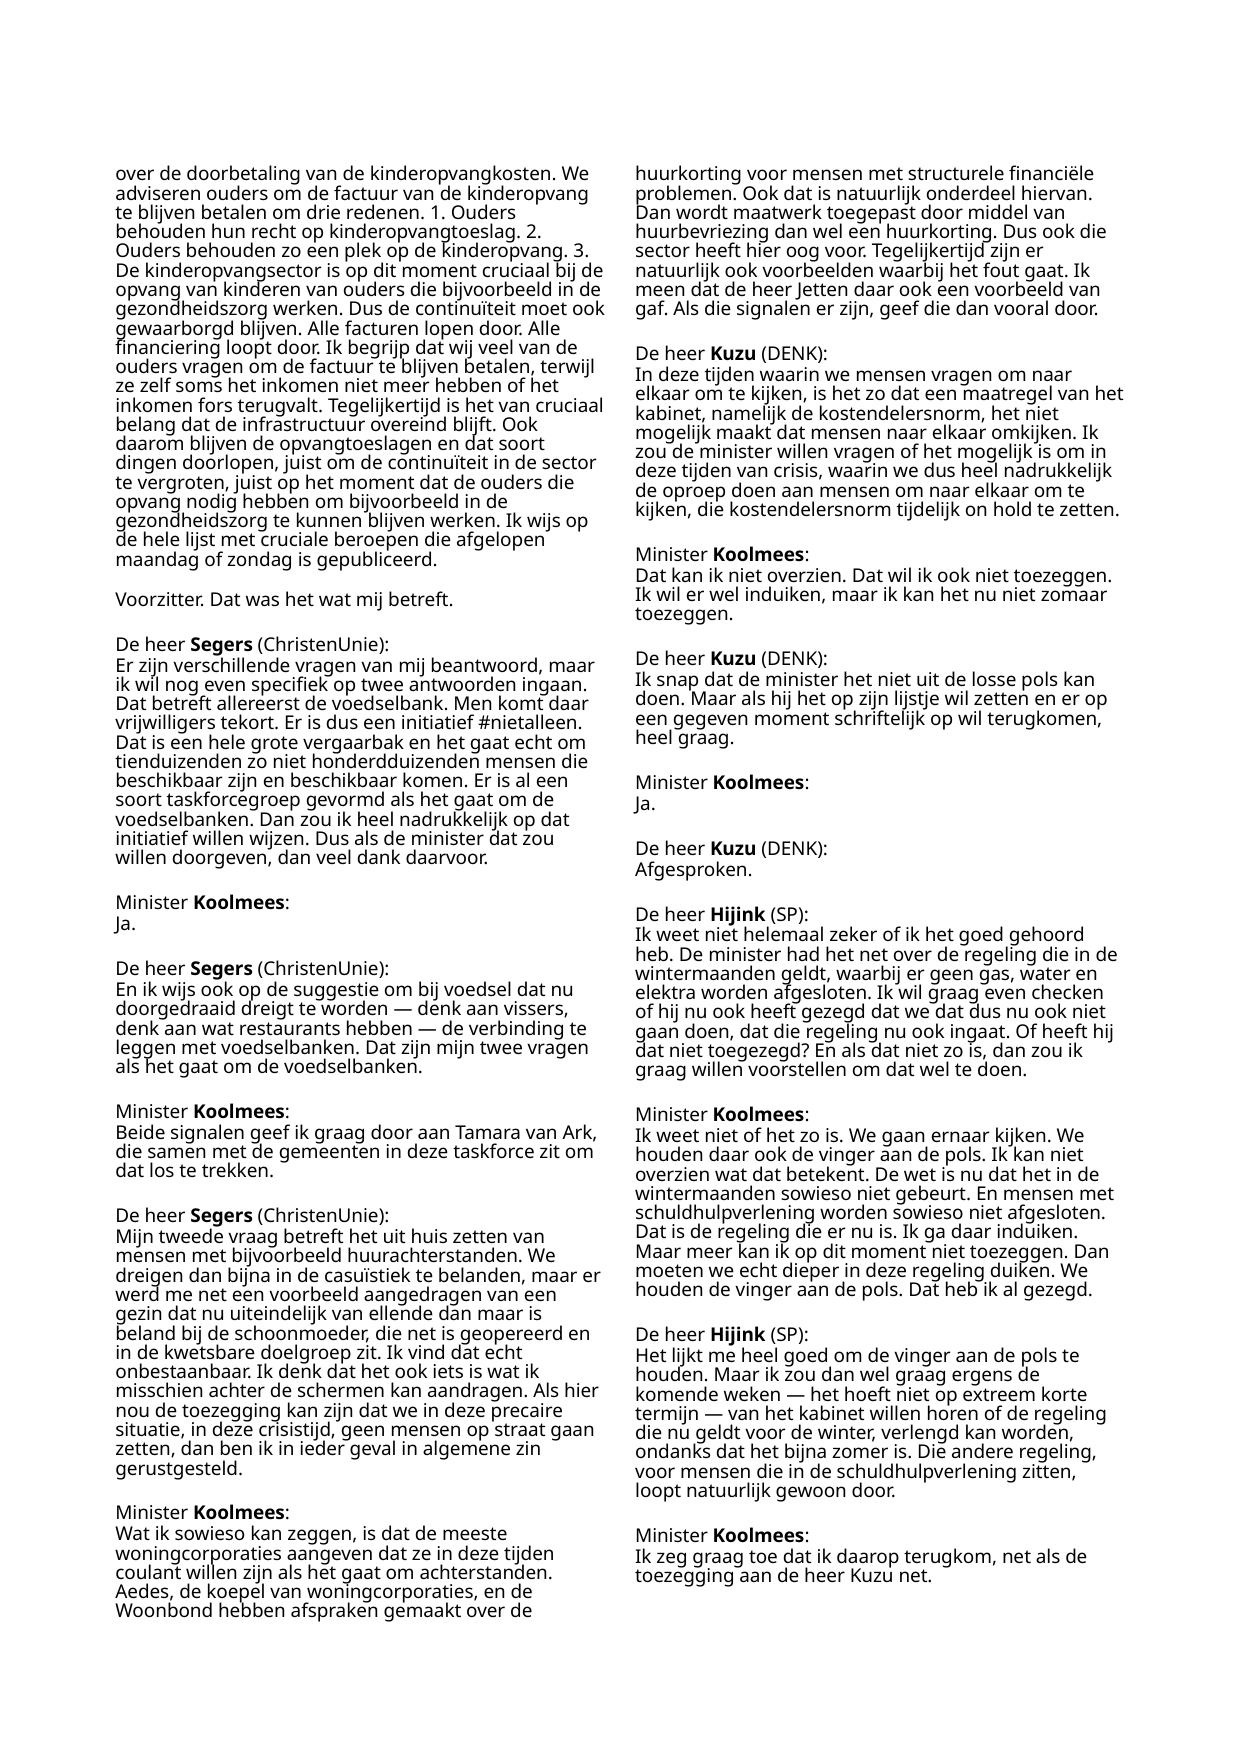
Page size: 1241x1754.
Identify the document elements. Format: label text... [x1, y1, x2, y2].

text Voorzitter. Dat was het wat mij betreft. [115, 591, 605, 610]
text Beide signalen geef ik graag door aan Tamara van Ark, die samen met de gemeenten in deze taskforce zit om dat los te trekken. [115, 1124, 605, 1182]
text Mijn tweede vraag betreft het uit huis zetten van mensen met bijvoorbeeld huurachterstanden. We dreigen dan bijna in de casuïstiek te belanden, maar er werd me net een voorbeeld aangedragen van een gezin dat nu uiteindelijk van ellende dan maar is beland bij de schoonmoeder, die net is geopereerd en in de kwetsbare doelgroep zit. Ik vind dat echt onbestaanbaar. Ik denk dat het ook iets is wat ik misschien achter de schermen kan aandragen. Als hier nou de toezegging kan zijn dat we in deze precaire situatie, in deze crisistijd, geen mensen op straat gaan zetten, dan ben ik in ieder geval in algemene zin gerustgesteld. [115, 1228, 605, 1479]
text Minister Koolmees: [115, 1499, 605, 1525]
text De heer Segers (ChristenUnie): [115, 1202, 605, 1228]
text De heer Kuzu (DENK): [635, 645, 1125, 671]
text Ja. [635, 795, 1125, 814]
text Het lijkt me heel goed om de vinger aan de pols te houden. Maar ik zou dan wel graag ergens de komende weken — het hoeft niet op extreem korte termijn — van het kabinet willen horen of de regeling die nu geldt voor de winter, verlengd kan worden, ondanks dat het bijna zomer is. Die andere regeling, voor mensen die in de schuldhulpverlening zitten, loopt natuurlijk gewoon door. [635, 1347, 1125, 1501]
text over de doorbetaling van de kinderopvangkosten. We adviseren ouders om de factuur van de kinderopvang te blijven betalen om drie redenen. 1. Ouders behouden hun recht op kinderopvangtoeslag. 2. Ouders behouden zo een plek op de kinderopvang. 3. De kinderopvangsector is op dit moment cruciaal bij de opvang van kinderen van ouders die bijvoorbeeld in de gezondheidszorg werken. Dus de continuïteit moet ook gewaarborgd blijven. Alle facturen lopen door. Alle financiering loopt door. Ik begrijp dat wij veel van de ouders vragen om de factuur te blijven betalen, terwijl ze zelf soms het inkomen niet meer hebben of het inkomen fors terugvalt. Tegelijkertijd is het van cruciaal belang dat de infrastructuur overeind blijft. Ook daarom blijven de opvangtoeslagen en dat soort dingen doorlopen, juist om de continuïteit in de sector te vergroten, juist op het moment dat de ouders die opvang nodig hebben om bijvoorbeeld in de gezondheidszorg te kunnen blijven werken. Ik wijs op de hele lijst met cruciale beroepen die afgelopen maandag of zondag is gepubliceerd. [115, 165, 605, 570]
text Minister Koolmees: [635, 541, 1125, 567]
text Ik weet niet helemaal zeker of ik het goed gehoord heb. De minister had het net over de regeling die in de wintermaanden geldt, waarbij er geen gas, water en elektra worden afgesloten. Ik wil graag even checken of hij nu ook heeft gezegd dat we dat dus nu ook niet gaan doen, dat die regeling nu ook ingaat. Of heeft hij dat niet toegezegd? En als dat niet zo is, dan zou ik graag willen voorstellen om dat wel te doen. [635, 926, 1125, 1081]
text Dat kan ik niet overzien. Dat wil ik ook niet toezeggen. Ik wil er wel induiken, maar ik kan het nu niet zomaar toezeggen. [635, 567, 1125, 624]
text De heer Kuzu (DENK): [635, 340, 1125, 366]
text En ik wijs ook op de suggestie om bij voedsel dat nu doorgedraaid dreigt te worden — denk aan vissers, denk aan wat restaurants hebben — de verbinding te leggen met voedselbanken. Dat zijn mijn twee vragen als het gaat om de voedselbanken. [115, 981, 605, 1077]
text huurkorting voor mensen met structurele financiële problemen. Ook dat is natuurlijk onderdeel hiervan. Dan wordt maatwerk toegepast door middel van huurbevriezing dan wel een huurkorting. Dus ook die sector heeft hier oog voor. Tegelijkertijd zijn er natuurlijk ook voorbeelden waarbij het fout gaat. Ik meen dat de heer Jetten daar ook een voorbeeld van gaf. Als die signalen er zijn, geef die dan vooral door. [635, 165, 1125, 319]
text De heer Kuzu (DENK): [635, 835, 1125, 861]
text Ik weet niet of het zo is. We gaan ernaar kijken. We houden daar ook de vinger aan de pols. Ik kan niet overzien wat dat betekent. De wet is nu dat het in de wintermaanden sowieso niet gebeurt. En mensen met schuldhulpverlening worden sowieso niet afgesloten. Dat is de regeling die er nu is. Ik ga daar induiken. Maar meer kan ik op dit moment niet toezeggen. Dan moeten we echt dieper in deze regeling duiken. We houden de vinger aan de pols. Dat heb ik al gezegd. [635, 1127, 1125, 1301]
text Er zijn verschillende vragen van mij beantwoord, maar ik wil nog even specifiek op twee antwoorden ingaan. Dat betreft allereerst de voedselbank. Men komt daar vrijwilligers tekort. Er is dus een initiatief #nietalleen. Dat is een hele grote vergaarbak en het gaat echt om tienduizenden zo niet honderdduizenden mensen die beschikbaar zijn en beschikbaar komen. Er is al een soort taskforcegroep gevormd als het gaat om de voedselbanken. Dan zou ik heel nadrukkelijk op dat initiatief willen wijzen. Dus als de minister dat zou willen doorgeven, dan veel dank daarvoor. [115, 657, 605, 868]
text De heer Hijink (SP): [635, 1321, 1125, 1347]
text De heer Hijink (SP): [635, 901, 1125, 926]
text Afgesproken. [635, 861, 1125, 880]
text In deze tijden waarin we mensen vragen om naar elkaar om te kijken, is het zo dat een maatregel van het kabinet, namelijk de kostendelersnorm, het niet mogelijk maakt dat mensen naar elkaar omkijken. Ik zou de minister willen vragen of het mogelijk is om in deze tijden van crisis, waarin we dus heel nadrukkelijk de oproep doen aan mensen om naar elkaar om te kijken, die kostendelersnorm tijdelijk on hold te zetten. [635, 366, 1125, 520]
text Ja. [115, 915, 605, 934]
text Minister Koolmees: [115, 1098, 605, 1124]
text Minister Koolmees: [635, 769, 1125, 795]
text De heer Segers (ChristenUnie): [115, 955, 605, 981]
text Minister Koolmees: [115, 889, 605, 915]
text Wat ik sowieso kan zeggen, is dat de meeste woningcorporaties aangeven dat ze in deze tijden coulant willen zijn als het gaat om achterstanden. Aedes, de koepel van woningcorporaties, en de Woonbond hebben afspraken gemaakt over de [115, 1525, 605, 1622]
text De heer Segers (ChristenUnie): [115, 631, 605, 657]
text Minister Koolmees: [635, 1522, 1125, 1548]
text Ik zeg graag toe dat ik daarop terugkom, net als de toezegging aan de heer Kuzu net. [635, 1548, 1125, 1586]
text Minister Koolmees: [635, 1101, 1125, 1127]
text Ik snap dat de minister het niet uit de losse pols kan doen. Maar als hij het op zijn lijstje wil zetten en er op een gegeven moment schriftelijk op wil terugkomen, heel graag. [635, 671, 1125, 748]
